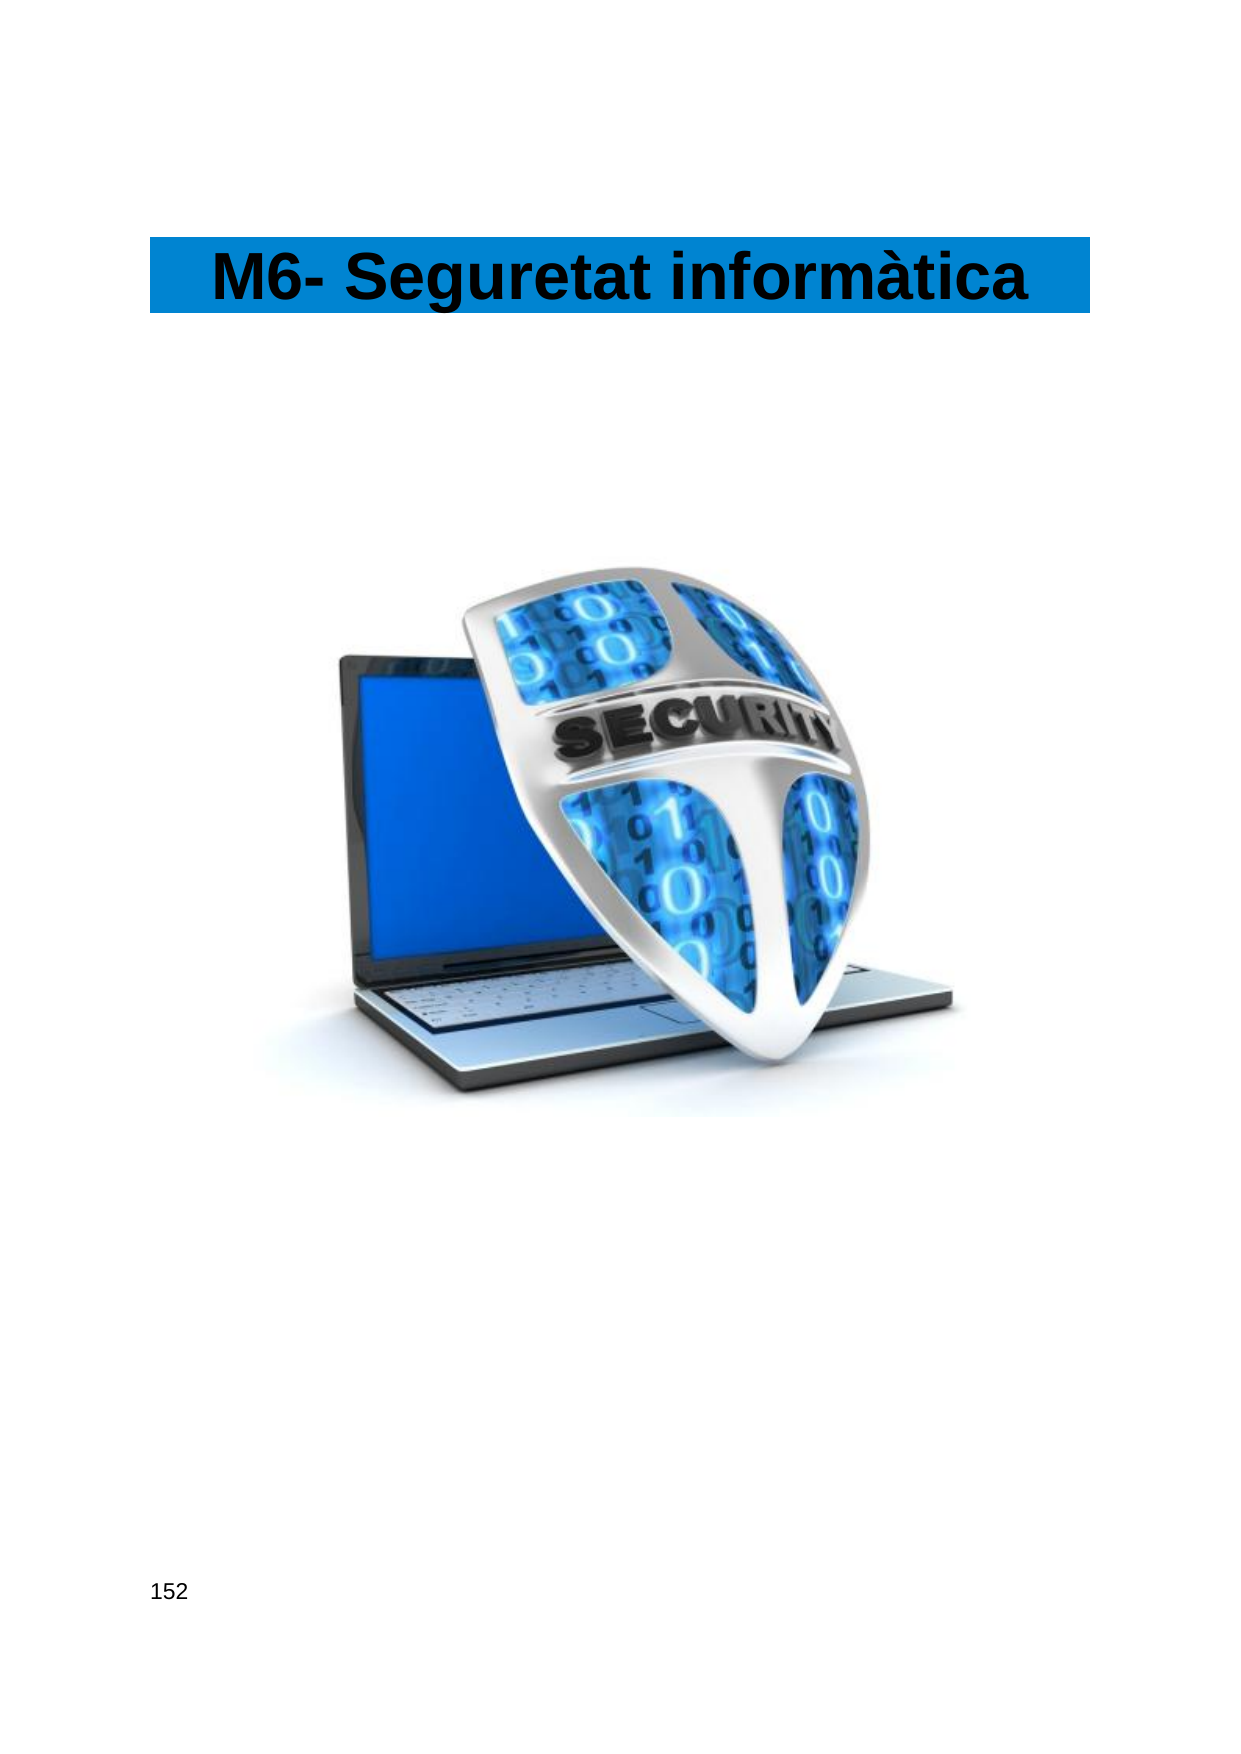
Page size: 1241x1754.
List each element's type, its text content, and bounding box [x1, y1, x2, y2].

text M6- Seguretat informàtica [150, 237, 1090, 313]
picture [229, 545, 1011, 1117]
